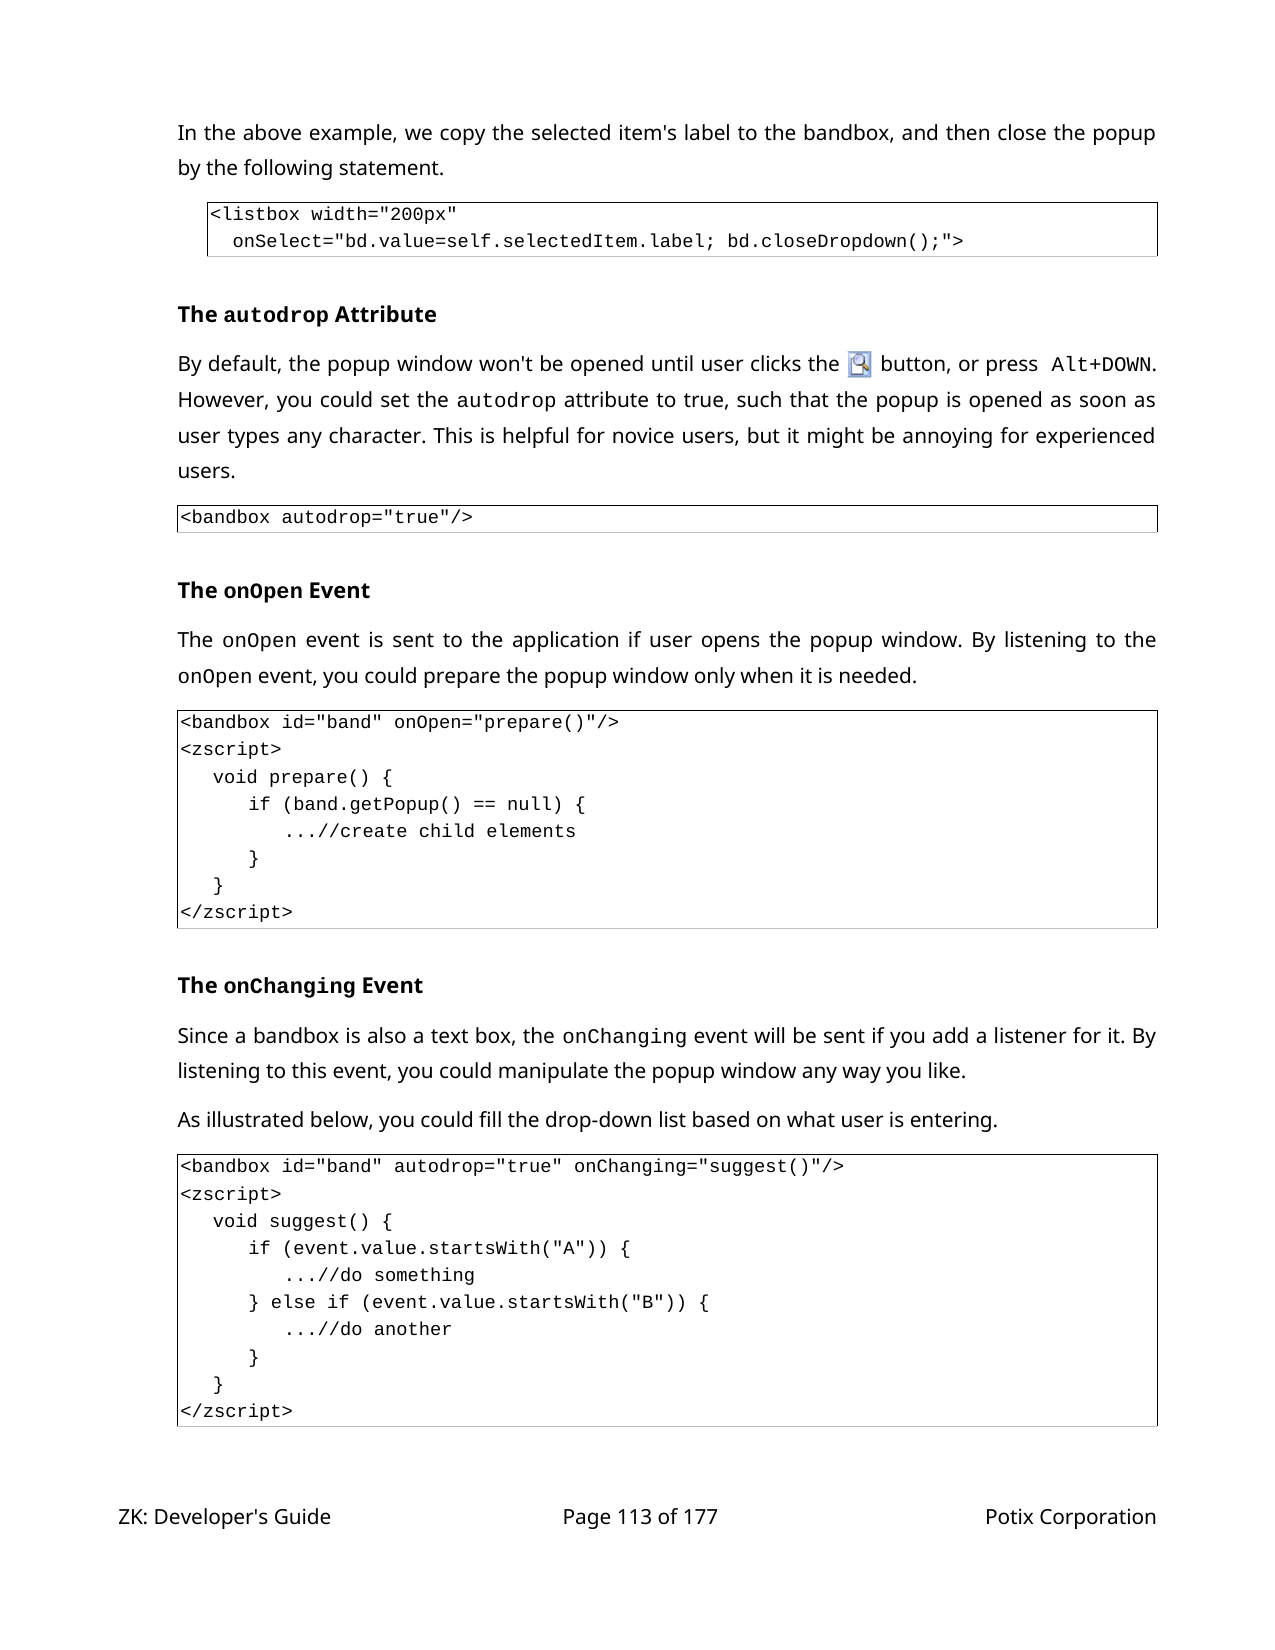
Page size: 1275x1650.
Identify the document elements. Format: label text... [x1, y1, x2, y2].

text if (band.getPopup() == null) { [178, 792, 1157, 816]
text <bandbox id="band" onOpen="prepare()"/> [178, 711, 1157, 734]
text ...//do another [178, 1317, 1157, 1342]
text <bandbox id="band" autodrop="true" onChanging="suggest()"/> [178, 1155, 1157, 1178]
subtitle The autodrop Attribute [177, 298, 1157, 329]
text ...//do something [178, 1263, 1157, 1287]
text ...//create child elements [178, 819, 1157, 843]
text As illustrated below, you could fill the drop-down list based on what user is entering. [177, 1105, 1157, 1133]
text <listbox width="200px" onSelect="bd.value=self.selectedItem.label; bd.closeDropdown();"> [208, 203, 1157, 256]
text The onOpen event is sent to the application if user opens the popup window. By listening to the onOpen event, you could prepare the popup window only when it is needed. [177, 625, 1157, 689]
text if (event.value.startsWith("A")) { [178, 1236, 1157, 1260]
text void prepare() { [178, 764, 1157, 789]
text } [178, 1372, 1157, 1396]
text <bandbox autodrop="true"/> [178, 506, 1157, 532]
text } else if (event.value.startsWith("B")) { [178, 1290, 1157, 1314]
text </zscript> [178, 1399, 1157, 1426]
text Since a bandbox is also a text box, the onChanging event will be sent if you add a listener for it. By listening to this event, you could manipulate the popup window any way you like. [177, 1021, 1157, 1085]
subtitle The onChanging Event [177, 970, 1157, 1000]
text <zscript> [178, 1181, 1157, 1206]
text <zscript> [178, 737, 1157, 762]
text </zscript> [178, 900, 1157, 928]
picture [847, 350, 874, 379]
text } [178, 1344, 1157, 1369]
text In the above example, we copy the selected item's label to the bandbox, and then close the popup by the following statement. [177, 118, 1157, 182]
text } [178, 846, 1157, 870]
text } [178, 873, 1157, 897]
text By default, the popup window won't be opened until user clicks the button, or press Alt+DOWN. However, you could set the autodrop attribute to true, such that the popup is opened as soon as user types any character. This is helpful for novice users, but it might be annoying for experienced users. [177, 349, 1157, 484]
text void suggest() { [178, 1208, 1157, 1233]
subtitle The onOpen Event [177, 575, 1157, 605]
